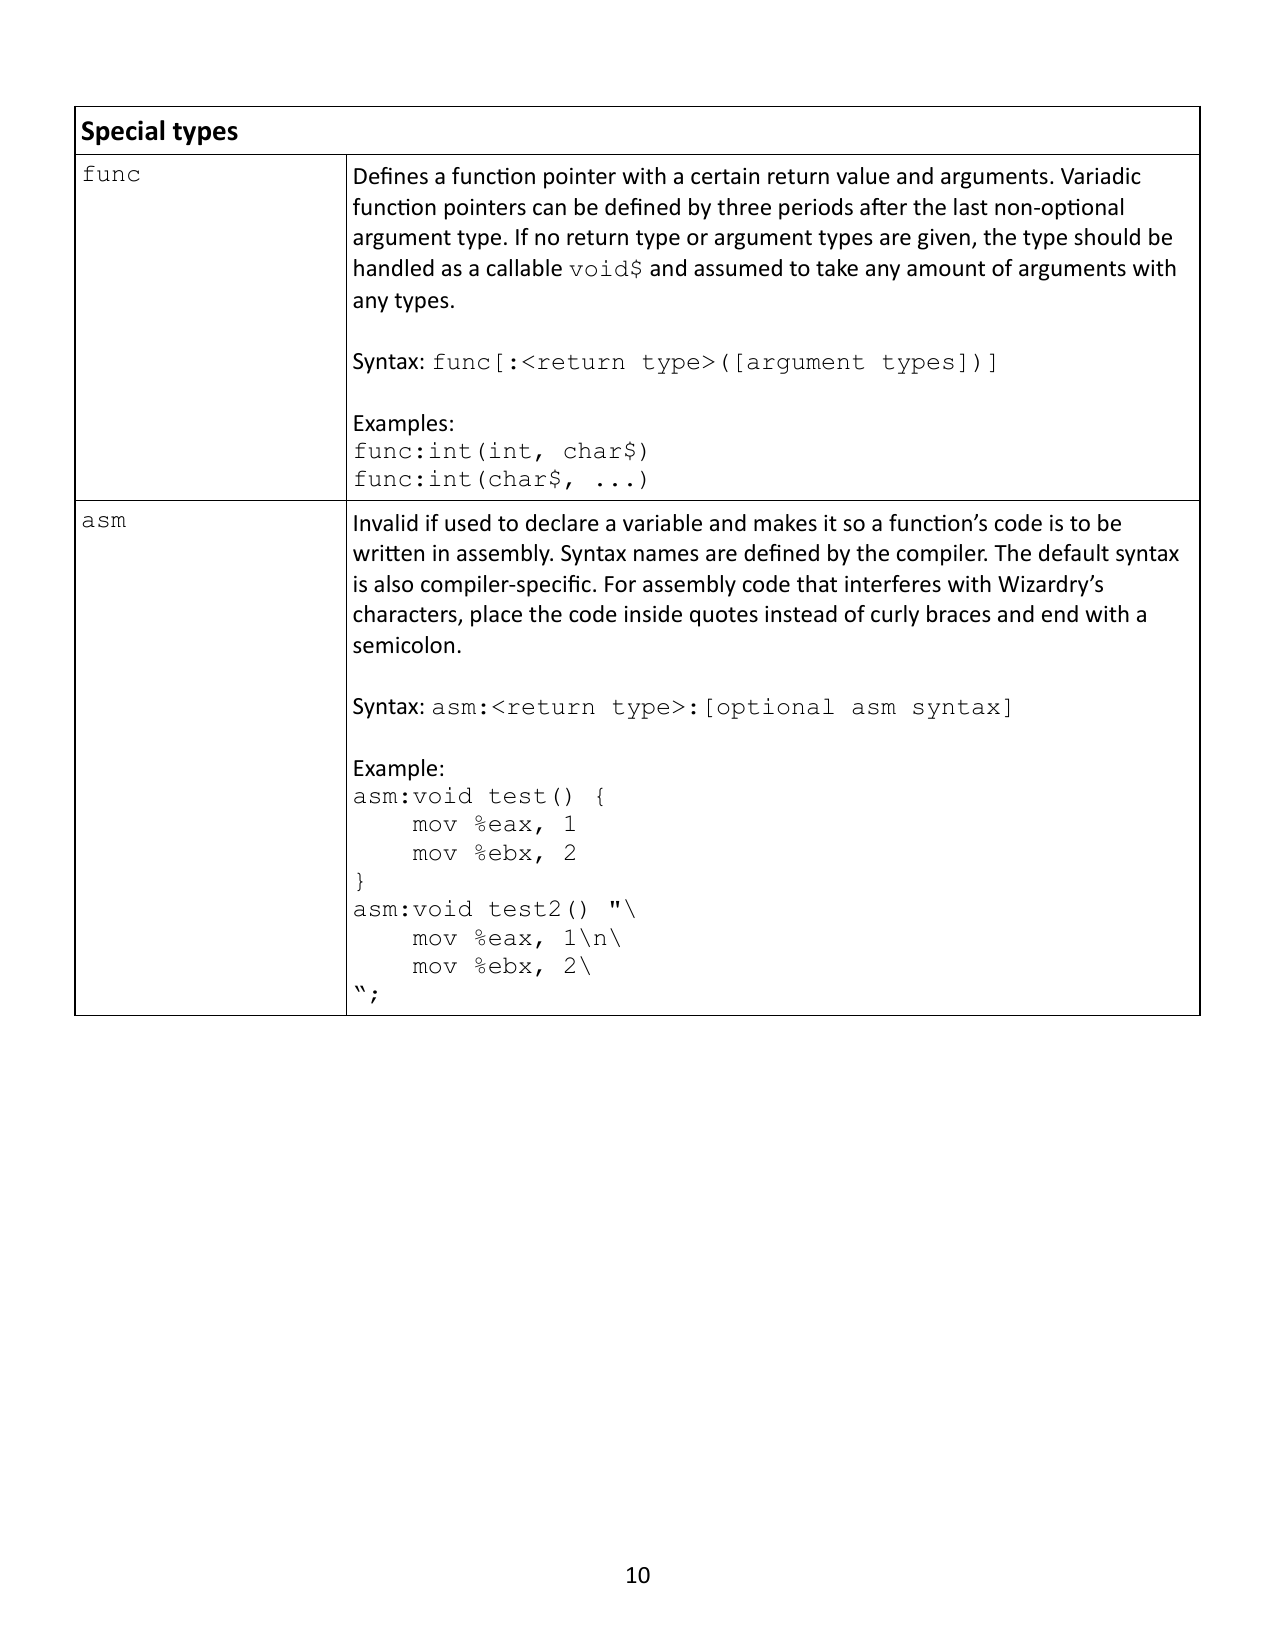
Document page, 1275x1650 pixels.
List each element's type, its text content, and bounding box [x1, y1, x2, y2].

table_cell func [76, 155, 346, 500]
table_header Special types [76, 107, 1199, 154]
table_cell asm [76, 501, 346, 1015]
table_cell Defines a function pointer with a certain return value and arguments. Variadic function pointers can be defined by three periods after the last non-optional argument type. If no return type or argument types are given, the type should be handled as a callable void$ and assumed to take any amount of arguments with any types. Syntax: func[:<return type>([argument types])] Examples: func:int(int, char$) func:int(char$, ...) [347, 155, 1199, 500]
table_cell Invalid if used to declare a variable and makes it so a function’s code is to be written in assembly. Syntax names are defined by the compiler. The default syntax is also compiler-specific. For assembly code that interferes with Wizardry’s characters, place the code inside quotes instead of curly braces and end with a semicolon. Syntax: asm:<return type>:[optional asm syntax] Example: asm:void test() { mov %eax, 1 mov %ebx, 2 } asm:void test2() "\ mov %eax, 1\n\ mov %ebx, 2\ “; [347, 501, 1199, 1015]
